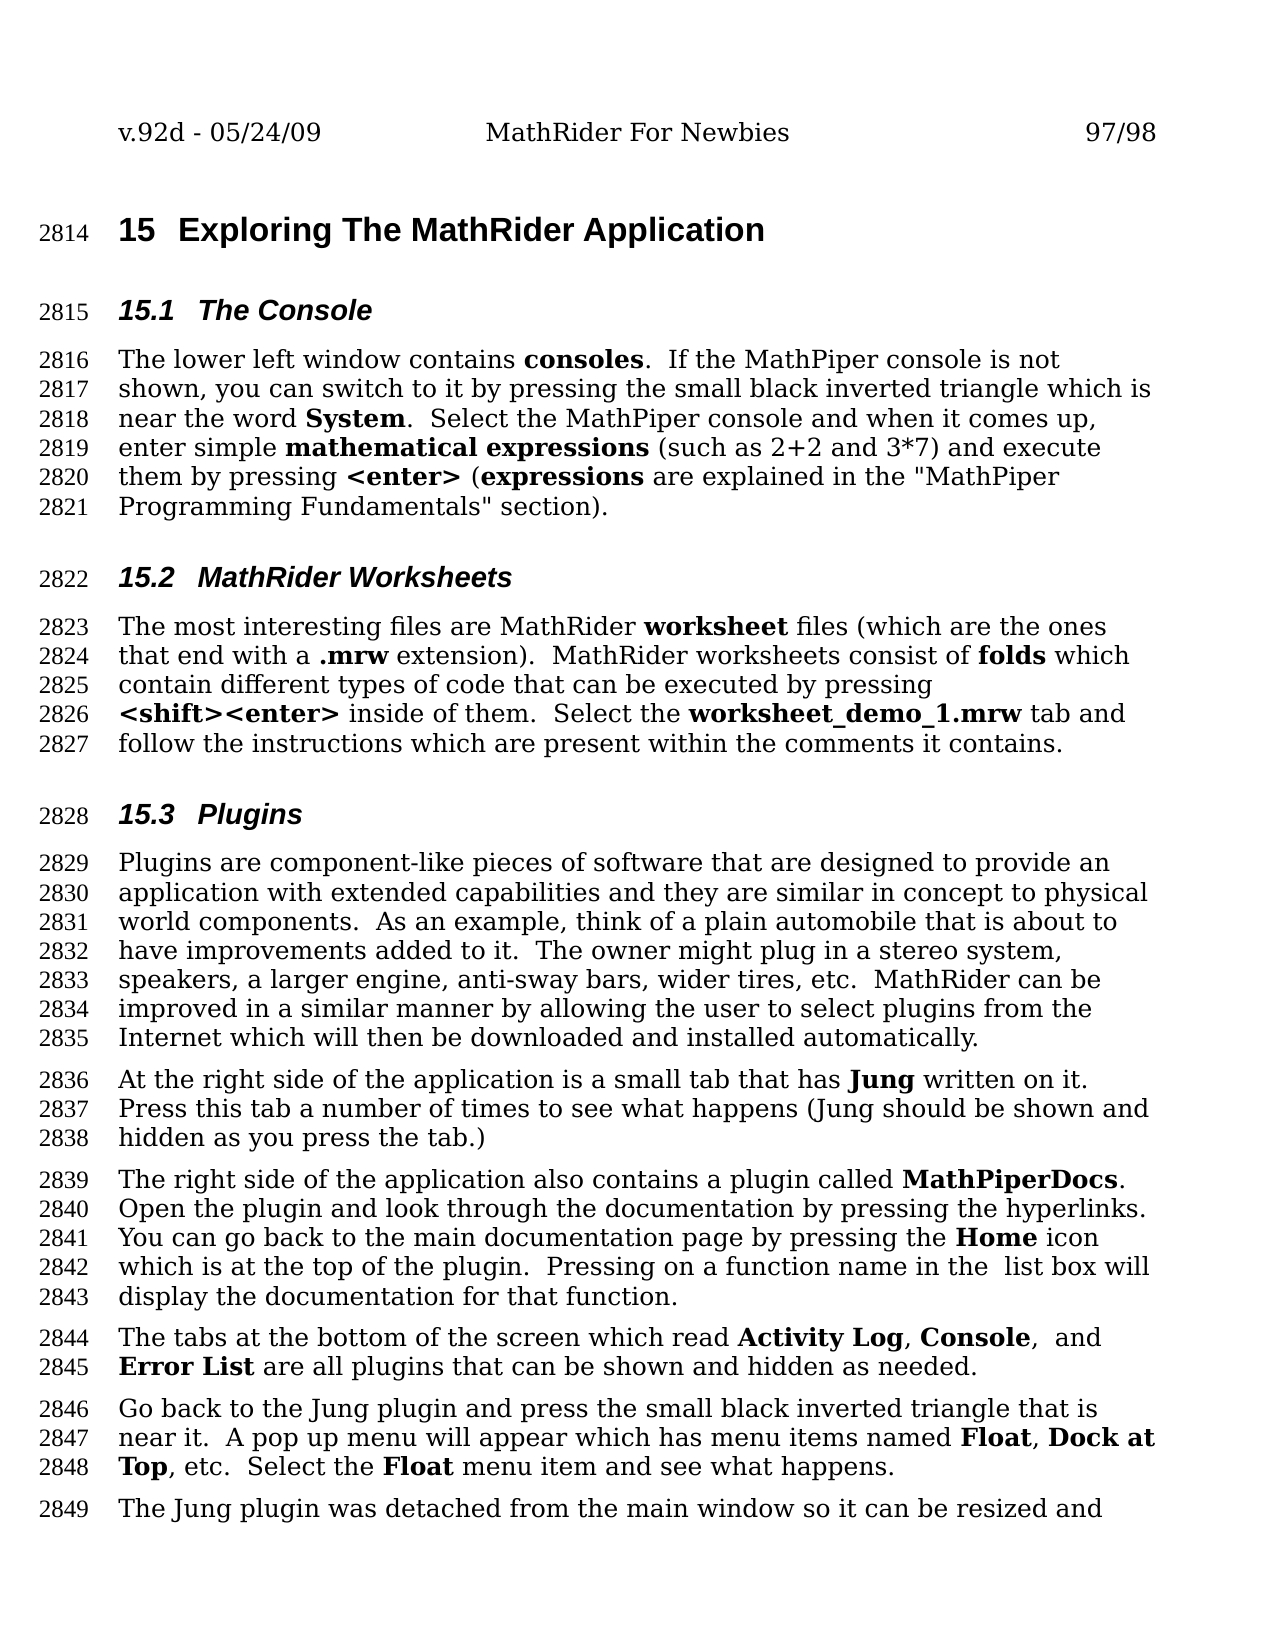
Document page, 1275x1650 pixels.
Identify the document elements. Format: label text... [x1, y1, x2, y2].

subtitle MathRider Worksheets [118, 560, 1157, 593]
text The tabs at the bottom of the screen which read Activity Log, Console, and Error List are all plugins that can be shown and hidden as needed. [118, 1323, 1157, 1382]
text The most interesting files are MathRider worksheet files (which are the ones that end with a .mrw extension). MathRider worksheets consist of folds which contain different types of code that can be executed by pressing <shift><enter> inside of them. Select the worksheet_demo_1.mrw tab and follow the instructions which are present within the comments it contains. [118, 611, 1157, 758]
text The Jung plugin was detached from the main window so it can be resized and [118, 1494, 1157, 1523]
subtitle Exploring The MathRider Application [118, 210, 1157, 248]
subtitle The Console [118, 293, 1157, 327]
subtitle Plugins [118, 797, 1157, 831]
text The lower left window contains consoles. If the MathPiper console is not shown, you can switch to it by pressing the small black inverted triangle which is near the word System. Select the MathPiper console and when it comes up, enter simple mathematical expressions (such as 2+2 and 3*7) and execute them by pressing <enter> (expressions are explained in the "MathPiper Programming Fundamentals" section). [118, 345, 1157, 521]
text Go back to the Jung plugin and press the small black inverted triangle that is near it. A pop up menu will appear which has menu items named Float, Dock at Top, etc. Select the Float menu item and see what happens. [118, 1394, 1157, 1482]
text Plugins are component-like pieces of software that are designed to provide an application with extended capabilities and they are similar in concept to physical world components. As an example, think of a plain automobile that is about to have improvements added to it. The owner might plug in a stereo system, speakers, a larger engine, anti-sway bars, wider tires, etc. MathRider can be improved in a similar manner by allowing the user to select plugins from the Internet which will then be downloaded and installed automatically. [118, 848, 1157, 1053]
text At the right side of the application is a small tab that has Jung written on it. Press this tab a number of times to see what happens (Jung should be shown and hidden as you press the tab.) [118, 1065, 1157, 1152]
text The right side of the application also contains a plugin called MathPiperDocs. Open the plugin and look through the documentation by pressing the hyperlinks. You can go back to the main documentation page by pressing the Home icon which is at the top of the plugin. Pressing on a function name in the list box will display the documentation for that function. [118, 1164, 1157, 1311]
